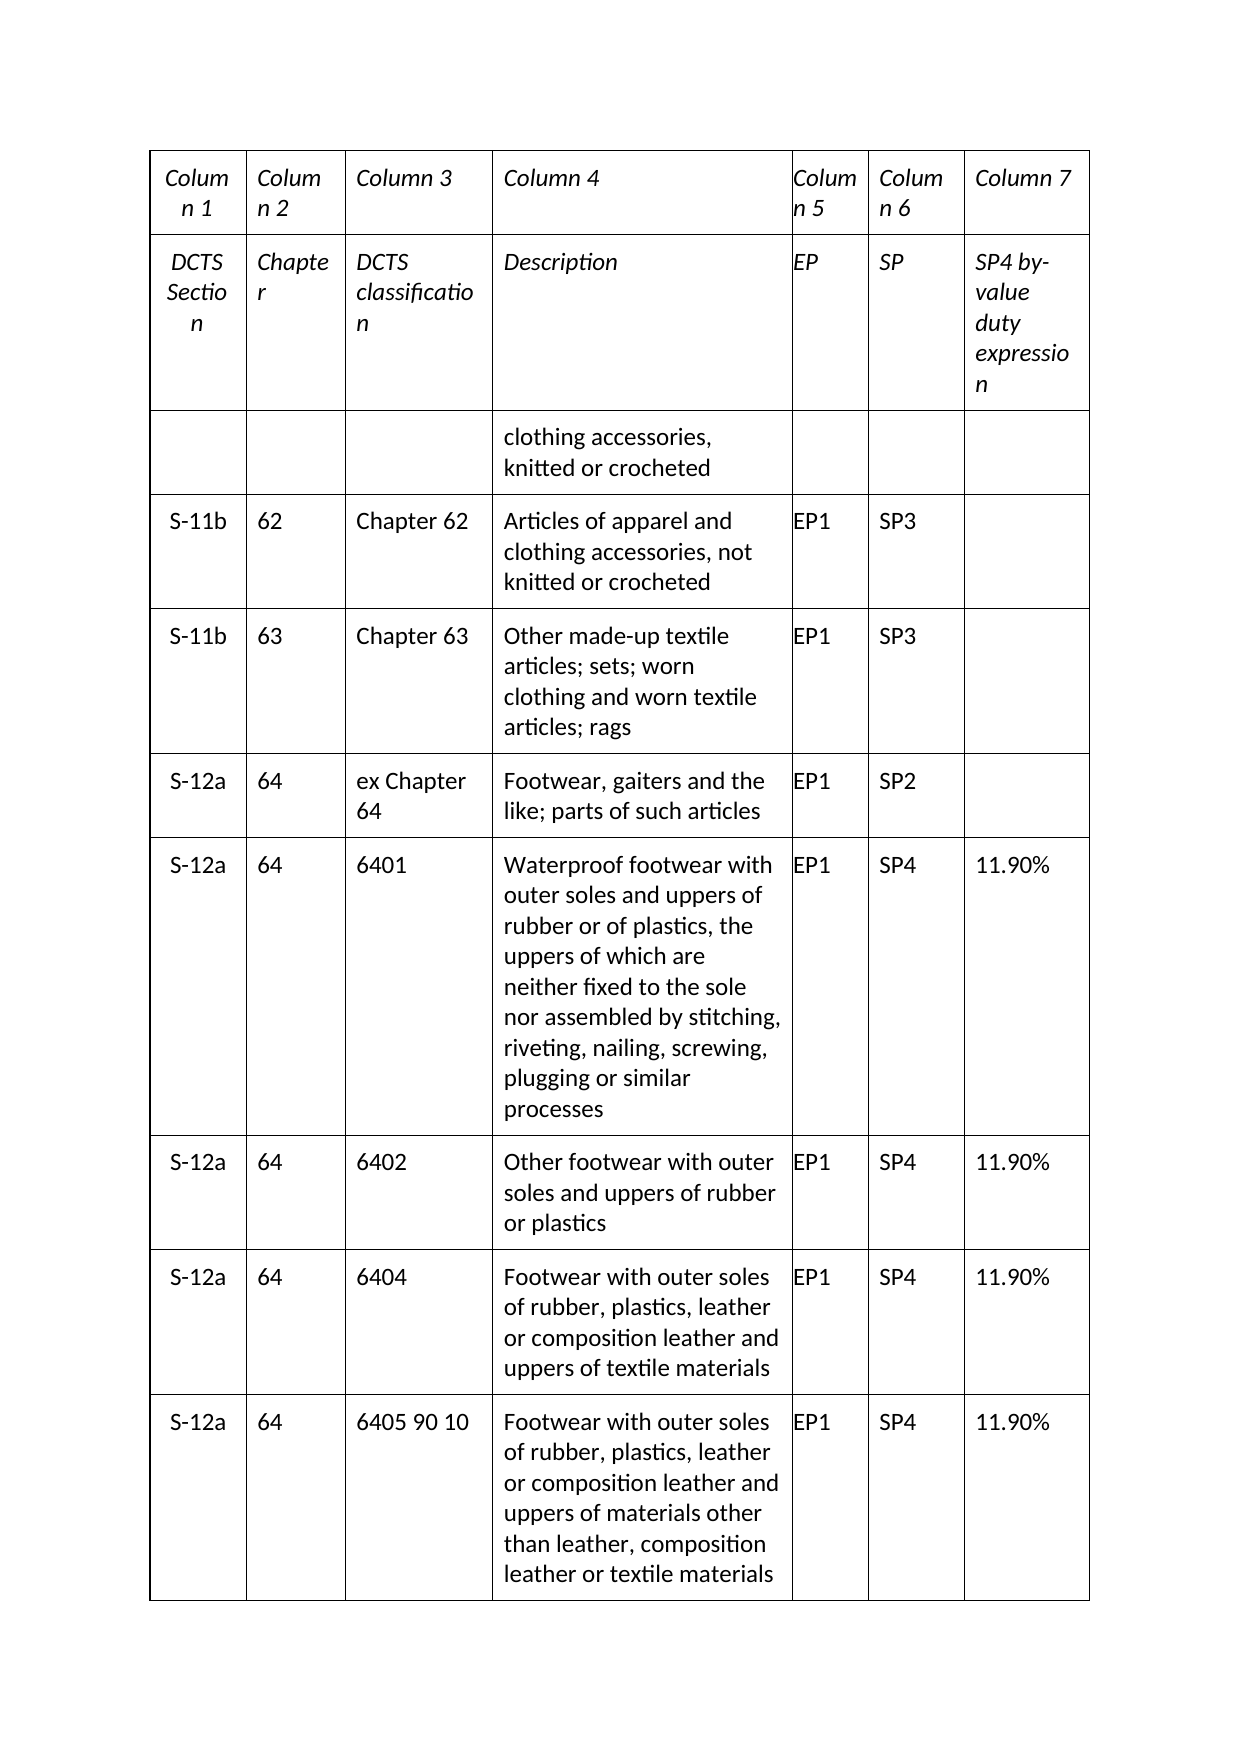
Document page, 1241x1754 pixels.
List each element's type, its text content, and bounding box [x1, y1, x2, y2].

table_cell S-12a [151, 1250, 246, 1394]
table_cell [965, 609, 1089, 753]
table_cell EP1 [793, 838, 868, 1134]
table_header Column 5 [793, 151, 868, 234]
table_cell EP1 [793, 754, 868, 837]
table_cell [346, 411, 492, 493]
table_cell EP1 [793, 609, 868, 753]
table_cell clothing accessories, knitted or crocheted [493, 411, 792, 493]
table_cell SP4 [869, 838, 964, 1134]
table_cell 6401 [346, 838, 492, 1134]
table_cell S-11b [151, 495, 246, 608]
table_cell 6402 [346, 1136, 492, 1249]
table_cell 11.90% [965, 1136, 1089, 1249]
table_cell ex Chapter 64 [346, 754, 492, 837]
table_cell [793, 411, 868, 493]
table_header Column 4 [493, 151, 792, 234]
table_cell [965, 754, 1089, 837]
table_header Column 7 [965, 151, 1089, 234]
table_cell Chapter 63 [346, 609, 492, 753]
table_cell S-12a [151, 1395, 246, 1600]
table_cell 11.90% [965, 838, 1089, 1134]
table_header Column 6 [869, 151, 964, 234]
table_cell EP1 [793, 495, 868, 608]
table_cell 64 [247, 1395, 345, 1600]
table_cell Footwear, gaiters and the like; parts of such articles [493, 754, 792, 837]
table_cell [151, 411, 246, 493]
table_cell 64 [247, 754, 345, 837]
table_cell S-12a [151, 838, 246, 1134]
table_cell DCTS classification [346, 235, 492, 409]
table_cell Waterproof footwear with outer soles and uppers of rubber or of plastics, the uppers of which are neither fixed to the sole nor assembled by stitching, riveting, nailing, screwing, plugging or similar processes [493, 838, 792, 1134]
table_cell SP3 [869, 495, 964, 608]
table_cell [247, 411, 345, 493]
table_cell EP [793, 235, 868, 409]
table_cell S-11b [151, 609, 246, 753]
table_cell S-12a [151, 754, 246, 837]
table_cell EP1 [793, 1136, 868, 1249]
table_header Column 1 [151, 151, 246, 234]
table_cell 11.90% [965, 1250, 1089, 1394]
table_cell EP1 [793, 1395, 868, 1600]
table_cell Articles of apparel and clothing accessories, not knitted or crocheted [493, 495, 792, 608]
table_cell [869, 411, 964, 493]
table_cell SP4 [869, 1395, 964, 1600]
table_cell 64 [247, 838, 345, 1134]
table_cell EP1 [793, 1250, 868, 1394]
table_cell SP2 [869, 754, 964, 837]
table_cell 6404 [346, 1250, 492, 1394]
table_cell [965, 411, 1089, 493]
table_cell Other footwear with outer soles and uppers of rubber or plastics [493, 1136, 792, 1249]
table_cell 64 [247, 1136, 345, 1249]
table_cell Chapter [247, 235, 345, 409]
table_cell SP3 [869, 609, 964, 753]
table_cell Chapter 62 [346, 495, 492, 608]
table_cell SP4 by-value duty expression [965, 235, 1089, 409]
table_cell 63 [247, 609, 345, 753]
table_cell Footwear with outer soles of rubber, plastics, leather or composition leather and uppers of textile materials [493, 1250, 792, 1394]
table_cell 64 [247, 1250, 345, 1394]
table_cell 11.90% [965, 1395, 1089, 1600]
table_cell 62 [247, 495, 345, 608]
table_cell [965, 495, 1089, 608]
table_cell Footwear with outer soles of rubber, plastics, leather or composition leather and uppers of materials other than leather, composition leather or textile materials [493, 1395, 792, 1600]
table_header Column 2 [247, 151, 345, 234]
table_cell 6405 90 10 [346, 1395, 492, 1600]
table_cell DCTS Section [151, 235, 246, 409]
table_cell S-12a [151, 1136, 246, 1249]
table_cell SP4 [869, 1250, 964, 1394]
table_header Column 3 [346, 151, 492, 234]
table_cell Description [493, 235, 792, 409]
table_cell Other made-up textile articles; sets; worn clothing and worn textile articles; rags [493, 609, 792, 753]
table_cell SP [869, 235, 964, 409]
table_cell SP4 [869, 1136, 964, 1249]
